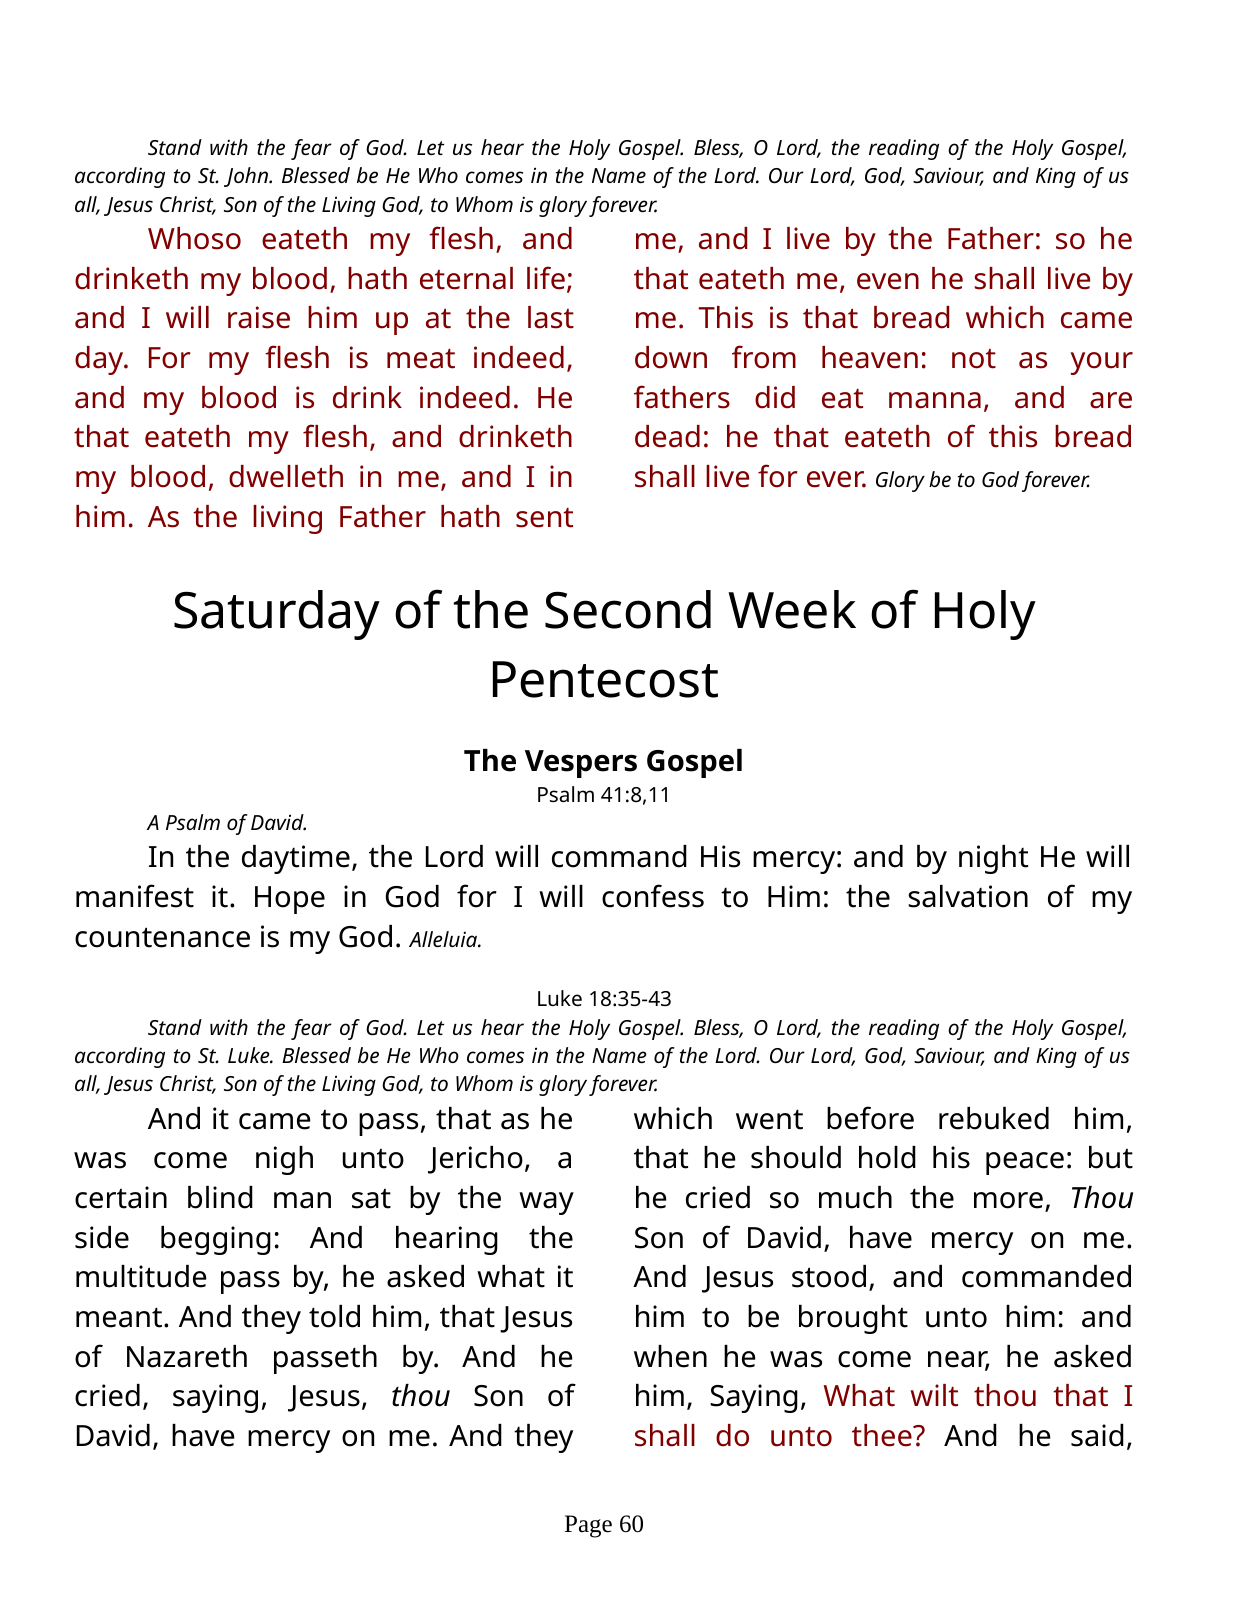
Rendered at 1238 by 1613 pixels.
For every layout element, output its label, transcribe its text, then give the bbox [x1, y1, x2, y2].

text And it came to pass, that as he was come nigh unto Jericho, a certain blind man sat by the way side begging: And hearing the multitude pass by, he asked what it meant. And they told him, that Jesus of Nazareth passeth by. And he cried, saying, Jesus, thou Son of David, have mercy on me. And they [74, 1098, 574, 1455]
text Stand with the fear of God. Let us hear the Holy Gospel. Bless, O Lord, the reading of the Holy Gospel, according to St. John. Blessed be He Who comes in the Name of the Lord. Our Lord, God, Saviour, and King of us all, Jesus Christ, Son of the Living God, to Whom is glory forever. [74, 133, 1134, 218]
text Saturday of the Second Week of Holy Pentecost [74, 575, 1134, 712]
text The Vespers Gospel [74, 740, 1134, 780]
text which went before rebuked him, that he should hold his peace: but he cried so much the more, Thou Son of David, have mercy on me. And Jesus stood, and commanded him to be brought unto him: and when he was come near, he asked him, Saying, What wilt thou that I shall do unto thee? And he said, [633, 1098, 1134, 1455]
text Luke 18:35-43 [74, 984, 1134, 1013]
text Psalm 41:8,11 [74, 780, 1134, 808]
text A Psalm of David. [74, 808, 1134, 837]
text me, and I live by the Father: so he that eateth me, even he shall live by me. This is that bread which came down from heaven: not as your fathers did eat manna, and are dead: he that eateth of this bread shall live for ever. Glory be to God forever. [633, 218, 1134, 496]
text Stand with the fear of God. Let us hear the Holy Gospel. Bless, O Lord, the reading of the Holy Gospel, according to St. Luke. Blessed be He Who comes in the Name of the Lord. Our Lord, God, Saviour, and King of us all, Jesus Christ, Son of the Living God, to Whom is glory forever. [74, 1013, 1134, 1098]
text In the daytime, the Lord will command His mercy: and by night He will manifest it. Hope in God for I will confess to Him: the salvation of my countenance is my God. Alleluia. [74, 837, 1134, 956]
text Whoso eateth my flesh, and drinketh my blood, hath eternal life; and I will raise him up at the last day. For my flesh is meat indeed, and my blood is drink indeed. He that eateth my flesh, and drinketh my blood, dwelleth in me, and I in him. As the living Father hath sent [74, 218, 574, 536]
